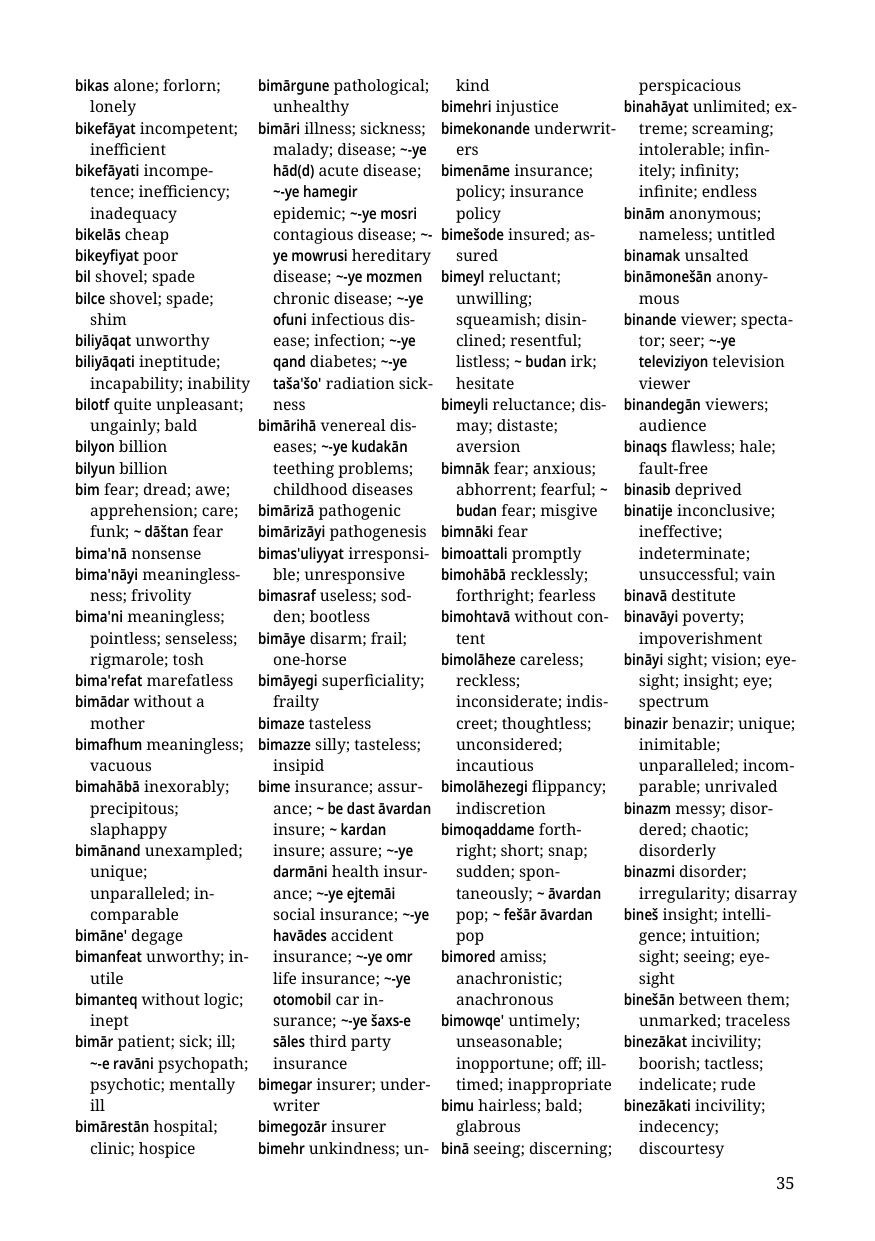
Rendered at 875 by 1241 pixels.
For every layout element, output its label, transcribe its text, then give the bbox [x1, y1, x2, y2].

text bimāne' degage [75, 925, 250, 946]
text binavāyi poverty; impover­ishment [624, 606, 799, 649]
text bimāyegi superficiality; frailty [258, 670, 433, 712]
text bikeyfiyat poor [75, 245, 250, 266]
text bimahābā inexorably; pre­cipitous; slaphappy [75, 776, 250, 840]
text bimešode insured; as­sured [441, 224, 616, 266]
text bimohābā recklessly; forth­right; fearless [441, 564, 616, 606]
text bināmonešān anony­mous [624, 266, 799, 309]
text binešān between them; un­marked; traceless [624, 989, 799, 1031]
text bimnāk fear; anxious; ab­horrent; fearful; ~ budan fear; misgive [441, 457, 616, 521]
text bimār patient; sick; ill; ~-e ravāni psychopath; psy­chotic; mentally ill [75, 1031, 250, 1116]
text bilyun billion [75, 457, 250, 479]
text binazmi disorder; irregulari­ty; disarray [624, 861, 799, 904]
text binezākat incivility; boor­ish; tactless; indeli­cate; rude [624, 1031, 799, 1095]
text bimnāki fear [441, 521, 616, 542]
text bimārizā pathogenic [258, 500, 433, 521]
text bil shovel; spade [75, 266, 250, 287]
text binām anonymous; name­less; untitled [624, 202, 799, 245]
text bimas'uliyyat irresponsi­ble; unresponsive [258, 542, 433, 585]
text bimoattali promptly [441, 542, 616, 564]
text bimohtavā without con­tent [441, 606, 616, 649]
text bimaze tasteless [258, 712, 433, 734]
text bimāri illness; sickness; mal­ady; disease; ~-ye hād(d) acute disease; ~-ye hamegir epidemic; ~-ye mosri conta­gious dis­ease; ~-ye mowrusi hereditary disease; ~-ye mozmen chronic disease; ~-ye ofuni infectious dis­ease; infection; ~-ye qand dia­betes; ~-ye taša'šo' radia­tion sick­ness [258, 117, 433, 415]
text bimolāheze careless; reck­less; inconsiderate; indis­creet; thoughtless; uncon­sidered; incautious [441, 649, 616, 776]
text bimu hairless; bald; glabrous [441, 1095, 616, 1137]
text per­spicacious [624, 75, 799, 96]
text bimārgune pathological; un­healthy [258, 75, 433, 117]
text bimānand unexampled; unique; unparalleled; in­comparable [75, 840, 250, 925]
text bimored amiss; anachronist­ic; anachronous [441, 946, 616, 1010]
text bikefāyati incompe­tence; in­efficiency; inade­quacy [75, 160, 250, 224]
text kind [441, 75, 616, 96]
text biliyāqati ineptitude; inca­pability; inability [75, 351, 250, 394]
text bimādar without a mother [75, 691, 250, 734]
text bimehri injustice [441, 96, 616, 117]
text binā seeing; discerning; [441, 1137, 616, 1159]
text biliyāqat unworthy [75, 330, 250, 351]
text bināyi sight; vision; eye­sight; insight; eye; spec­trum [624, 649, 799, 712]
text bimolāhezegi flippancy; in­discretion [441, 776, 616, 819]
text bim fear; dread; awe; appre­hension; care; funk; ~ dāštan fear [75, 479, 250, 542]
text bima'ni meaningless; point­less; senseless; rig­marole; tosh [75, 606, 250, 670]
text bimegar insurer; under­writer [258, 1074, 433, 1116]
text binamak unsalted [624, 245, 799, 266]
text binazir benazir; unique; inim­itable; unparalleled; incom­parable; unrivaled [624, 712, 799, 797]
text bimehr unkindness; un­ [258, 1137, 433, 1159]
text bimekonande underwrit­ers [441, 117, 616, 160]
text bimanfeat unworthy; in­utile [75, 946, 250, 989]
text bimeyl reluctant; unwill­ing; squeamish; disin­clined; re­sentful; listless; ~ budan irk; hesitate [441, 266, 616, 394]
text binezākati incivility; inde­cency; discourtesy [624, 1095, 799, 1159]
text bineš insight; intelli­gence; in­tuition; sight; seeing; eye­sight [624, 904, 799, 989]
text bimafhum meaningless; vacu­ous [75, 734, 250, 776]
text bimazze silly; tasteless; in­sipid [258, 734, 433, 776]
text bikelās cheap [75, 224, 250, 245]
text bimeyli reluctance; dis­may; distaste; aversion [441, 394, 616, 457]
text bikefāyat incompetent; in­efficient [75, 117, 250, 160]
text bimegozār insurer [258, 1116, 433, 1137]
text bimārestān hospital; clinic; hospice [75, 1116, 250, 1159]
text binatije inconclusive; inef­fective; indeterminate; unsuc­cessful; vain [624, 500, 799, 585]
text bimasraf useless; sod­den; boot­less [258, 585, 433, 627]
text binasib deprived [624, 479, 799, 500]
text bimārihā venereal dis­eases; ~-ye kudakān teething prob­lems; child­hood dis­eases [258, 415, 433, 500]
text bilce shovel; spade; shim [75, 287, 250, 330]
text bime insurance; assur­ance; ~ be dast āvardan insure; ~ kardan insure; assure; ~-ye darmāni health insur­ance; ~-ye ejtemāi social insurance; ~-ye havādes accident insur­ance; ~-ye omr life insur­ance; ~-ye otomobil car in­surance; ~-ye šaxs-e sāles third party insur­ance [258, 776, 433, 1074]
text bimenāme insurance; pol­icy; insurance policy [441, 160, 616, 224]
text bikas alone; forlorn; lonely [75, 75, 250, 117]
text binaqs flawless; hale; fault-free [624, 436, 799, 479]
text binahāyat unlimited; ex­treme; screaming; intolerab­le; infin­itely; in­finity; infinite; end­less [624, 96, 799, 202]
text bimoqaddame forth­right; short; snap; sud­den; spon­taneously; ~ āvardan pop; ~ fešār āvardan pop [441, 819, 616, 946]
text bimanteq without logic; in­ept [75, 989, 250, 1031]
text binandegān viewers; audie­nce [624, 394, 799, 436]
text binande viewer; specta­tor; seer; ~-ye televiziyon televi­sion viewer [624, 309, 799, 394]
text bimāye disarm; frail; one-horse [258, 627, 433, 670]
text bimowqe' untimely; unsea­sonable; inopportune; off; ill-timed; inappropri­ate [441, 1010, 616, 1095]
text binavā destitute [624, 585, 799, 606]
text binazm messy; disor­dered; chaotic; disorderly [624, 797, 799, 861]
text bima'nā nonsense [75, 542, 250, 564]
text bima'nāyi meaningless­ness; fri­volity [75, 564, 250, 606]
text bimārizāyi pathogenesis [258, 521, 433, 542]
text bima'refat marefatless [75, 670, 250, 691]
text bilyon billion [75, 436, 250, 457]
text bilotf quite unpleasant; un­gainly; bald [75, 394, 250, 436]
